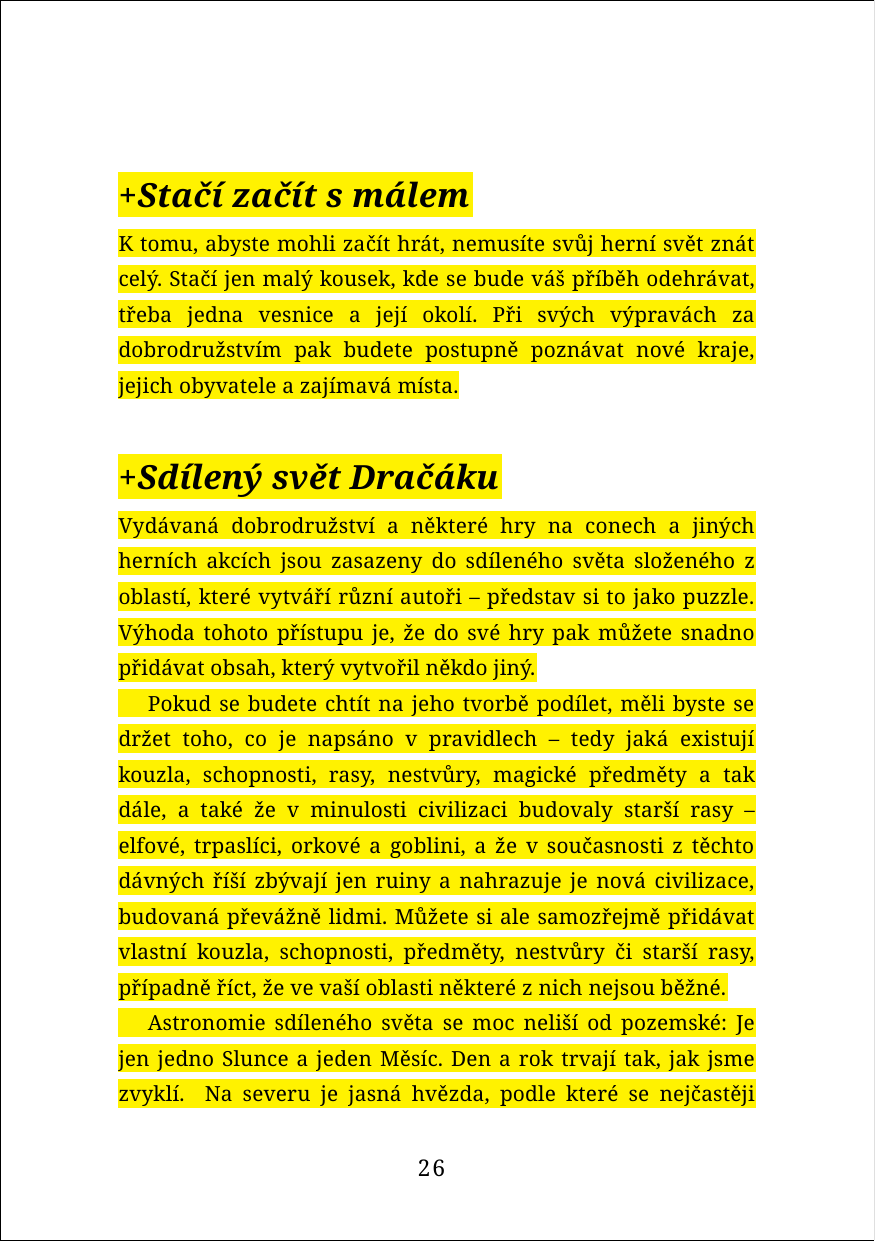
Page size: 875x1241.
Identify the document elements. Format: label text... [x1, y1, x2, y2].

text Vydávaná dobrodružství a některé hry na conech a jiných herních akcích jsou zasazeny do sdíleného světa složeného z oblastí, které vytváří různí autoři – představ si to jako puzzle. Výhoda tohoto přístupu je, že do své hry pak můžete snadno přidávat obsah, který vytvořil někdo jiný. Pokud se budete chtít na jeho tvorbě podílet, měli byste se držet toho, co je napsáno v pravidlech – tedy jaká existují kouzla, schopnosti, rasy, nestvůry, magické předměty a tak dále, a také že v minulosti civilizaci budovaly starší rasy – elfové, trpaslíci, orkové a goblini, a že v současnosti z těchto dávných říší zbývají jen ruiny a nahrazuje je nová civilizace, budovaná převážně lidmi. Můžete si ale samozřejmě přidávat vlastní kouzla, schopnosti, předměty, nestvůry či starší rasy, případně říct, že ve vaší oblasti některé z nich nejsou běžné. Astronomie sdíleného světa se moc neliší od pozemské: Je jen jedno Slunce a jeden Měsíc. Den a rok trvají tak, jak jsme zvyklí. Na severu je jasná hvězda, podle které se nejčastěji [118, 511, 756, 1108]
subtitle +Stačí začít s málem [118, 172, 756, 217]
text K tomu, abyste mohli začít hrát, nemusíte svůj herní svět znát celý. Stačí jen malý kousek, kde se bude váš příběh odehrávat, třeba jedna vesnice a její okolí. Při svých výpravách za dobrodružstvím pak budete postupně poznávat nové kraje, jejich obyvatele a zajímavá místa. [118, 229, 756, 399]
subtitle +Sdílený svět Dračáku [118, 454, 756, 499]
